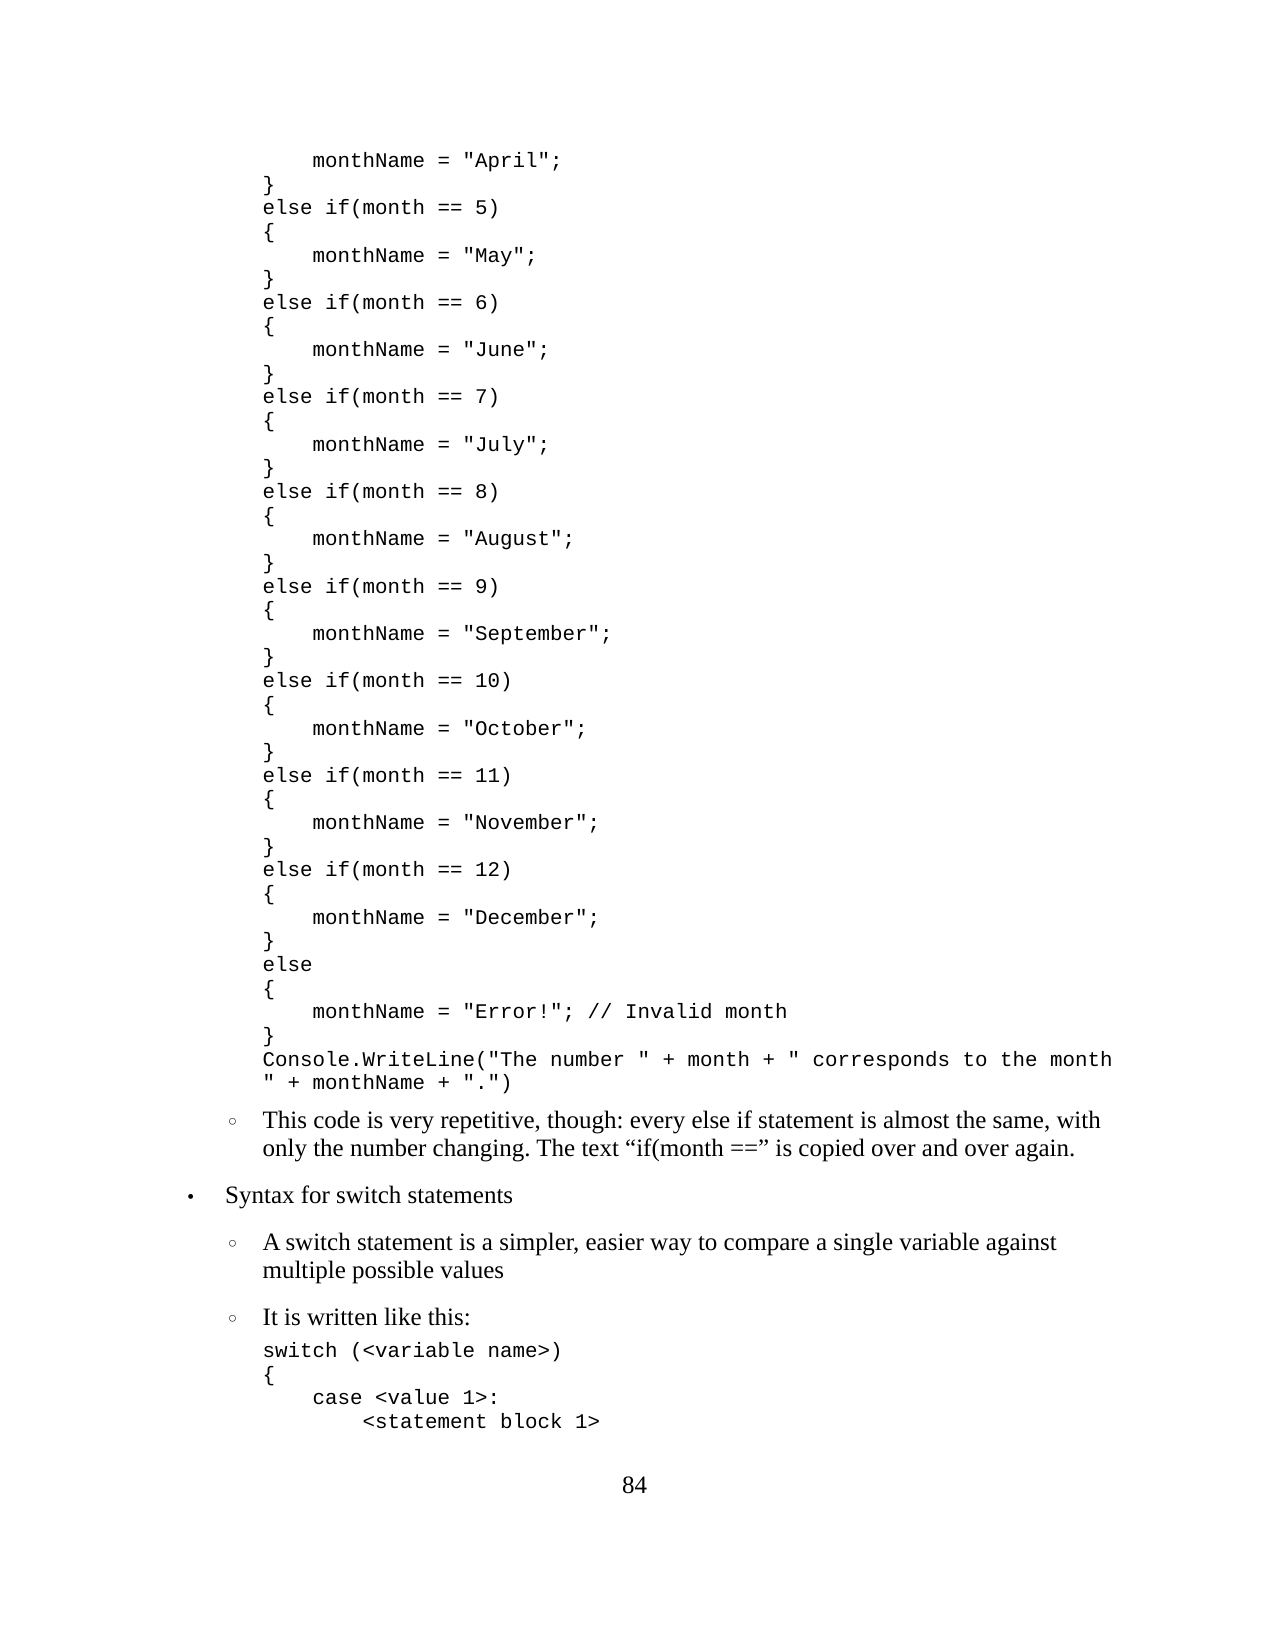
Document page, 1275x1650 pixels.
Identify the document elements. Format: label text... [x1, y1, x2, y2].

list { [225, 883, 1125, 907]
list { [225, 694, 1125, 717]
list { [225, 788, 1125, 812]
list } [225, 836, 1125, 859]
list else if(month == 10) [225, 670, 1125, 694]
list monthName = "July"; [225, 434, 1125, 457]
list { [225, 221, 1125, 244]
list else if(month == 8) [225, 481, 1125, 505]
list else [225, 954, 1125, 978]
list else if(month == 5) [225, 197, 1125, 221]
list monthName = "April"; [225, 150, 1125, 174]
list else if(month == 6) [225, 292, 1125, 316]
list monthName = "May"; [225, 244, 1125, 268]
list else if(month == 12) [225, 859, 1125, 883]
list monthName = "September"; [225, 623, 1125, 647]
list } [225, 647, 1125, 670]
list { [225, 599, 1125, 623]
list else if(month == 7) [225, 386, 1125, 410]
list } [225, 457, 1125, 481]
list { [225, 410, 1125, 434]
list { [225, 316, 1125, 339]
list monthName = "November"; [225, 812, 1125, 836]
list <statement block 1> [225, 1411, 1125, 1434]
list A switch statement is a simpler, easier way to compare a single variable against multiple possible values [225, 1227, 1125, 1284]
list monthName = "October"; [225, 717, 1125, 741]
list monthName = "December"; [225, 907, 1125, 930]
list It is written like this: [225, 1302, 1125, 1331]
list } [225, 930, 1125, 954]
list } [225, 268, 1125, 292]
list Syntax for switch statements [187, 1180, 1125, 1209]
list switch (<variable name>) [225, 1340, 1125, 1364]
list else if(month == 11) [225, 765, 1125, 788]
list } [225, 552, 1125, 576]
list { [225, 505, 1125, 528]
list monthName = "June"; [225, 339, 1125, 363]
list } [225, 741, 1125, 765]
list monthName = "August"; [225, 528, 1125, 552]
list case <value 1>: [225, 1387, 1125, 1411]
list { [225, 1364, 1125, 1387]
list } [225, 1025, 1125, 1048]
list Console.WriteLine("The number " + month + " corresponds to the month " + monthName + ".") [225, 1048, 1125, 1096]
list { [225, 978, 1125, 1001]
list } [225, 363, 1125, 386]
list monthName = "Error!"; // Invalid month [225, 1001, 1125, 1025]
list This code is very repetitive, though: every else if statement is almost the same, with only the number changing. The text “if(month ==” is copied over and over again. [225, 1105, 1125, 1162]
list else if(month == 9) [225, 576, 1125, 599]
list } [225, 174, 1125, 197]
